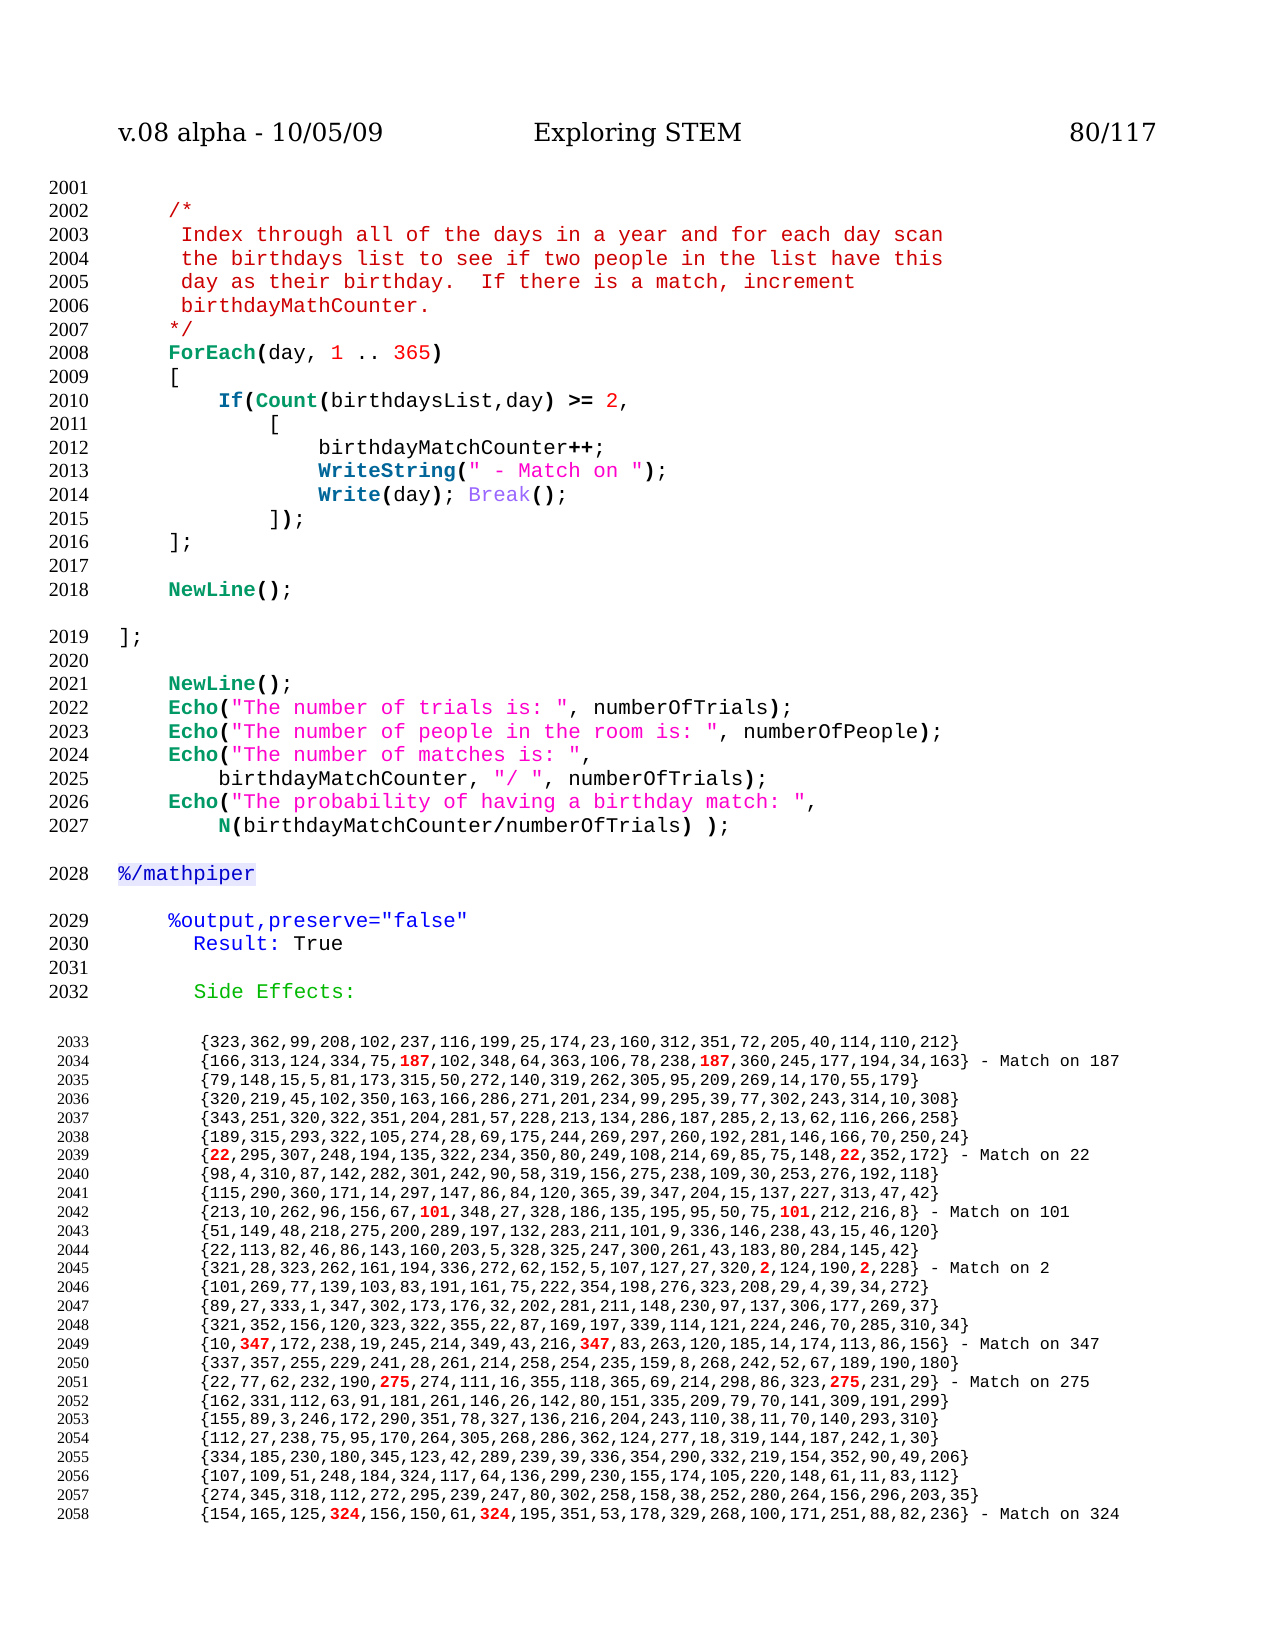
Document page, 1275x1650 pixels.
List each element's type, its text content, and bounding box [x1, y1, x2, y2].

text {321,28,323,262,161,194,336,272,62,152,5,107,127,27,320,2,124,190,2,228} - Match on 2 [139, 1260, 1157, 1279]
text [ [118, 366, 1157, 389]
text WriteString(" - Match on "); [118, 461, 1157, 484]
text NewLine(); [118, 579, 1157, 602]
text Index through all of the days in a year and for each day scan [118, 224, 1157, 248]
text Write(day); Break(); [118, 484, 1157, 508]
text {334,185,230,180,345,123,42,289,239,39,336,354,290,332,219,154,352,90,49,206} [139, 1449, 1157, 1467]
text /* [118, 200, 1157, 224]
text birthdayMatchCounter, "/ ", numberOfTrials); [118, 768, 1157, 792]
text Echo("The number of matches is: ", [118, 744, 1157, 768]
text Side Effects: [193, 981, 1157, 1004]
text {107,109,51,248,184,324,117,64,136,299,230,155,174,105,220,148,61,11,83,112} [139, 1467, 1157, 1486]
text Result: True [118, 933, 1157, 957]
text [ [118, 413, 1157, 437]
text {162,331,112,63,91,181,261,146,26,142,80,151,335,209,79,70,141,309,191,299} [139, 1392, 1157, 1411]
text {166,313,124,334,75,187,102,348,64,363,106,78,238,187,360,245,177,194,34,163} - Match on 187 [139, 1053, 1157, 1072]
text %/mathpiper [118, 862, 1157, 886]
text ]); [118, 508, 1157, 531]
text {321,352,156,120,323,322,355,22,87,169,197,339,114,121,224,246,70,285,310,34} [139, 1317, 1157, 1336]
text {79,148,15,5,81,173,315,50,272,140,319,262,305,95,209,269,14,170,55,179} [139, 1072, 1157, 1090]
text {320,219,45,102,350,163,166,286,271,201,234,99,295,39,77,302,243,314,10,308} [139, 1090, 1157, 1109]
text day as their birthday. If there is a match, increment [118, 271, 1157, 295]
text NewLine(); [118, 673, 1157, 697]
text {112,27,238,75,95,170,264,305,268,286,362,124,277,18,319,144,187,242,1,30} [139, 1430, 1157, 1449]
text birthdayMathCounter. [118, 295, 1157, 319]
text {22,77,62,232,190,275,274,111,16,355,118,365,69,214,298,86,323,275,231,29} - Match on 275 [139, 1373, 1157, 1392]
text Echo("The probability of having a birthday match: ", [118, 792, 1157, 815]
text {337,357,255,229,241,28,261,214,258,254,235,159,8,268,242,52,67,189,190,180} [139, 1354, 1157, 1373]
text {155,89,3,246,172,290,351,78,327,136,216,204,243,110,38,11,70,140,293,310} [139, 1411, 1157, 1430]
text %output,preserve="false" [118, 910, 1157, 933]
text {115,290,360,171,14,297,147,86,84,120,365,39,347,204,15,137,227,313,47,42} [139, 1185, 1157, 1203]
text {274,345,318,112,272,295,239,247,80,302,258,158,38,252,280,264,156,296,203,35} [139, 1486, 1157, 1505]
text Echo("The number of trials is: ", numberOfTrials); [118, 697, 1157, 721]
text the birthdays list to see if two people in the list have this [118, 248, 1157, 271]
text {89,27,333,1,347,302,173,176,32,202,281,211,148,230,97,137,306,177,269,37} [139, 1298, 1157, 1317]
text {323,362,99,208,102,237,116,199,25,174,23,160,312,351,72,205,40,114,110,212} [139, 1034, 1157, 1053]
text If(Count(birthdaysList,day) >= 2, [118, 389, 1157, 413]
text {98,4,310,87,142,282,301,242,90,58,319,156,275,238,109,30,253,276,192,118} [139, 1166, 1157, 1185]
text {10,347,172,238,19,245,214,349,43,216,347,83,263,120,185,14,174,113,86,156} - Match on 347 [139, 1336, 1157, 1354]
text {22,295,307,248,194,135,322,234,350,80,249,108,214,69,85,75,148,22,352,172} - Match on 22 [139, 1147, 1157, 1166]
text {154,165,125,324,156,150,61,324,195,351,53,178,329,268,100,171,251,88,82,236} - Match on 324 [139, 1505, 1157, 1524]
text {51,149,48,218,275,200,289,197,132,283,211,101,9,336,146,238,43,15,46,120} [139, 1222, 1157, 1241]
text birthdayMatchCounter++; [118, 437, 1157, 461]
text {22,113,82,46,86,143,160,203,5,328,325,247,300,261,43,183,80,284,145,42} [139, 1241, 1157, 1260]
text ]; [118, 531, 1157, 555]
text ForEach(day, 1 .. 365) [118, 342, 1157, 366]
text Echo("The number of people in the room is: ", numberOfPeople); [118, 721, 1157, 744]
text {213,10,262,96,156,67,101,348,27,328,186,135,195,95,50,75,101,212,216,8} - Match on 101 [139, 1203, 1157, 1222]
text {343,251,320,322,351,204,281,57,228,213,134,286,187,285,2,13,62,116,266,258} [139, 1109, 1157, 1128]
text N(birthdayMatchCounter/numberOfTrials) ); [118, 815, 1157, 839]
text ]; [118, 626, 1157, 650]
text {189,315,293,322,105,274,28,69,175,244,269,297,260,192,281,146,166,70,250,24} [139, 1128, 1157, 1147]
text {101,269,77,139,103,83,191,161,75,222,354,198,276,323,208,29,4,39,34,272} [139, 1279, 1157, 1298]
text */ [118, 319, 1157, 342]
